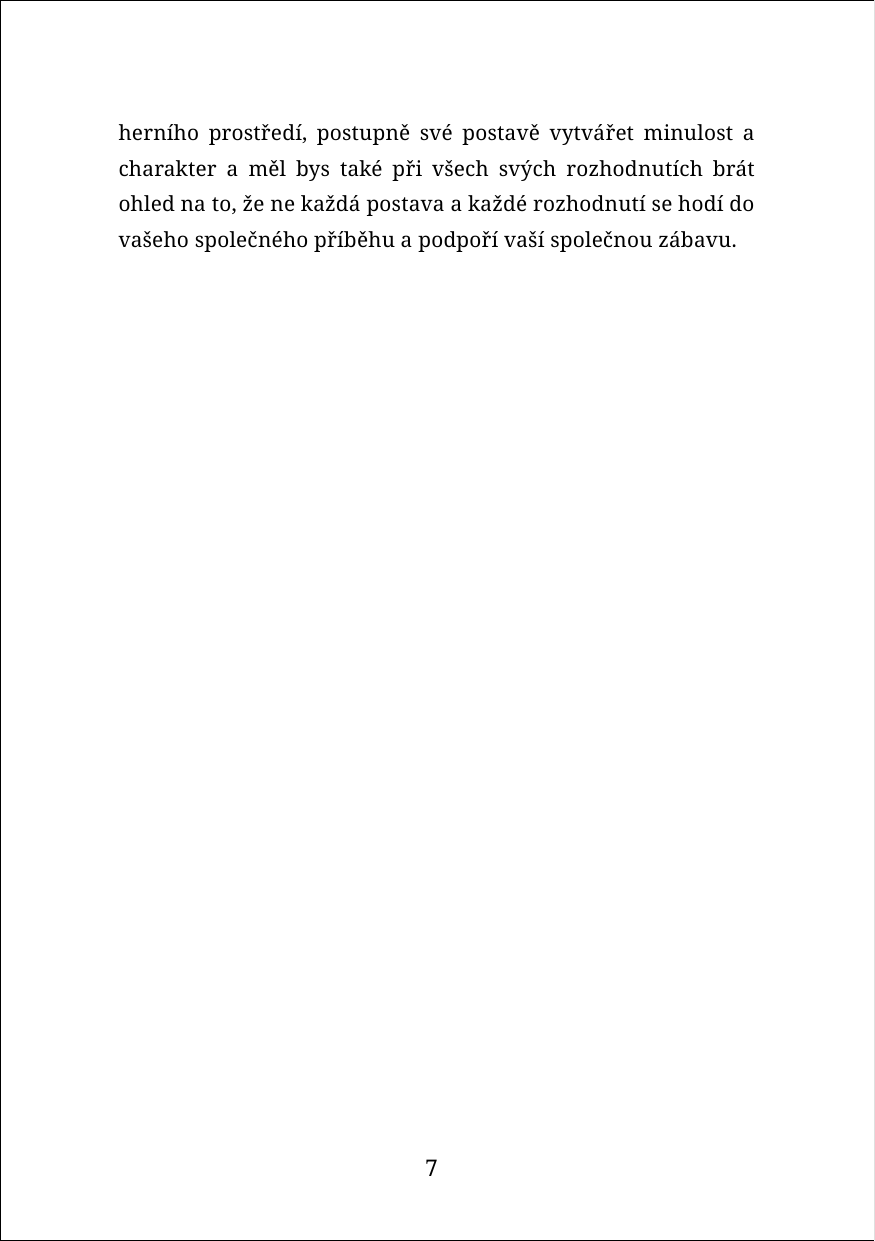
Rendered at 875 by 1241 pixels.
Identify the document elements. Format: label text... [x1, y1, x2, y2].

text herního prostředí, postupně své postavě vytvářet minulost a charakter a měl bys také při všech svých rozhodnutích brát ohled na to, že ne každá postava a každé rozhodnutí se hodí do vašeho společného příběhu a podpoří vaší společnou zábavu. [118, 118, 756, 253]
